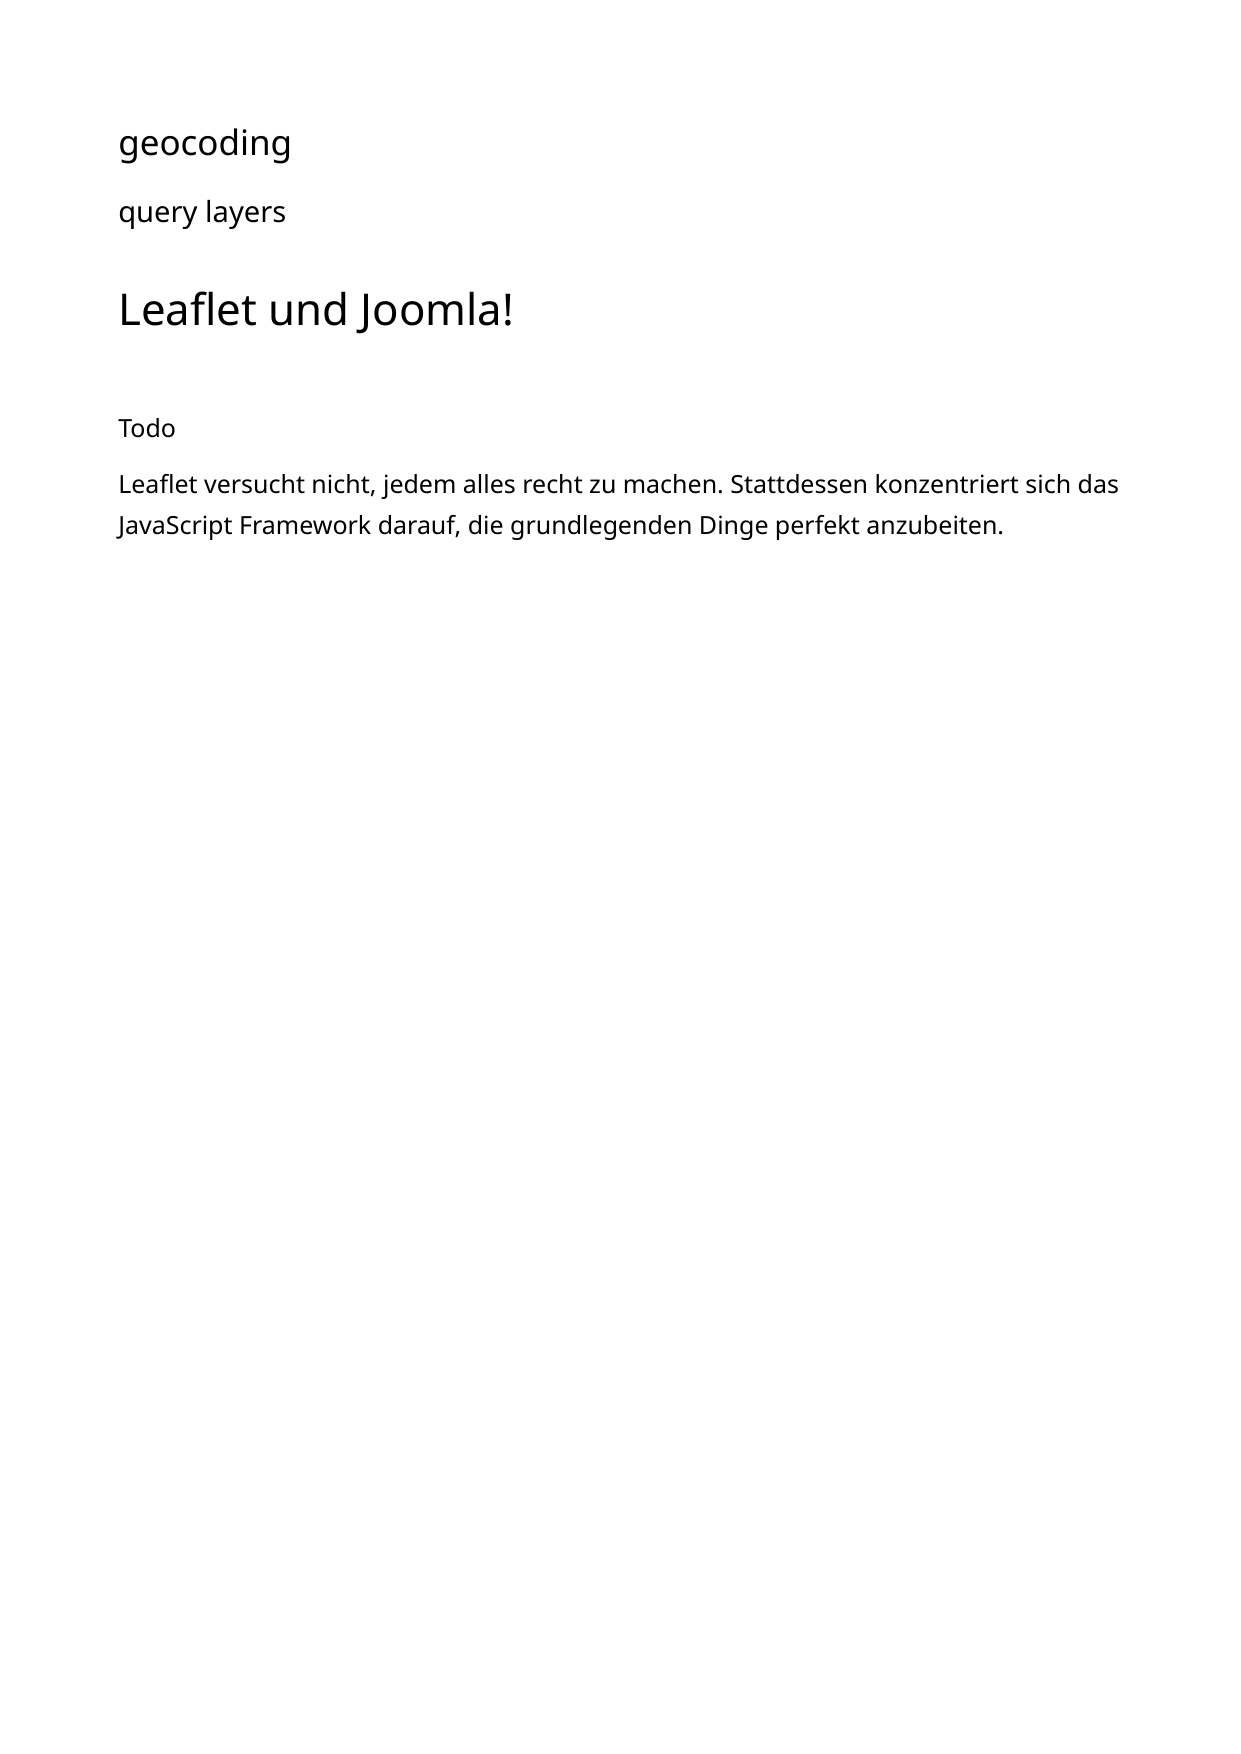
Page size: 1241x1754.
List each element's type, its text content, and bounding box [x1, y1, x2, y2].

text Leaflet versucht nicht, jedem alles recht zu machen. Stattdessen konzentriert sich das JavaScript Framework darauf, die grundlegenden Dinge perfekt anzubeiten. [118, 467, 1122, 541]
subtitle geocoding [118, 118, 1122, 166]
text Todo [118, 411, 1122, 445]
subtitle Leaflet und Joomla! [118, 278, 1122, 338]
subtitle query layers [118, 191, 1122, 231]
